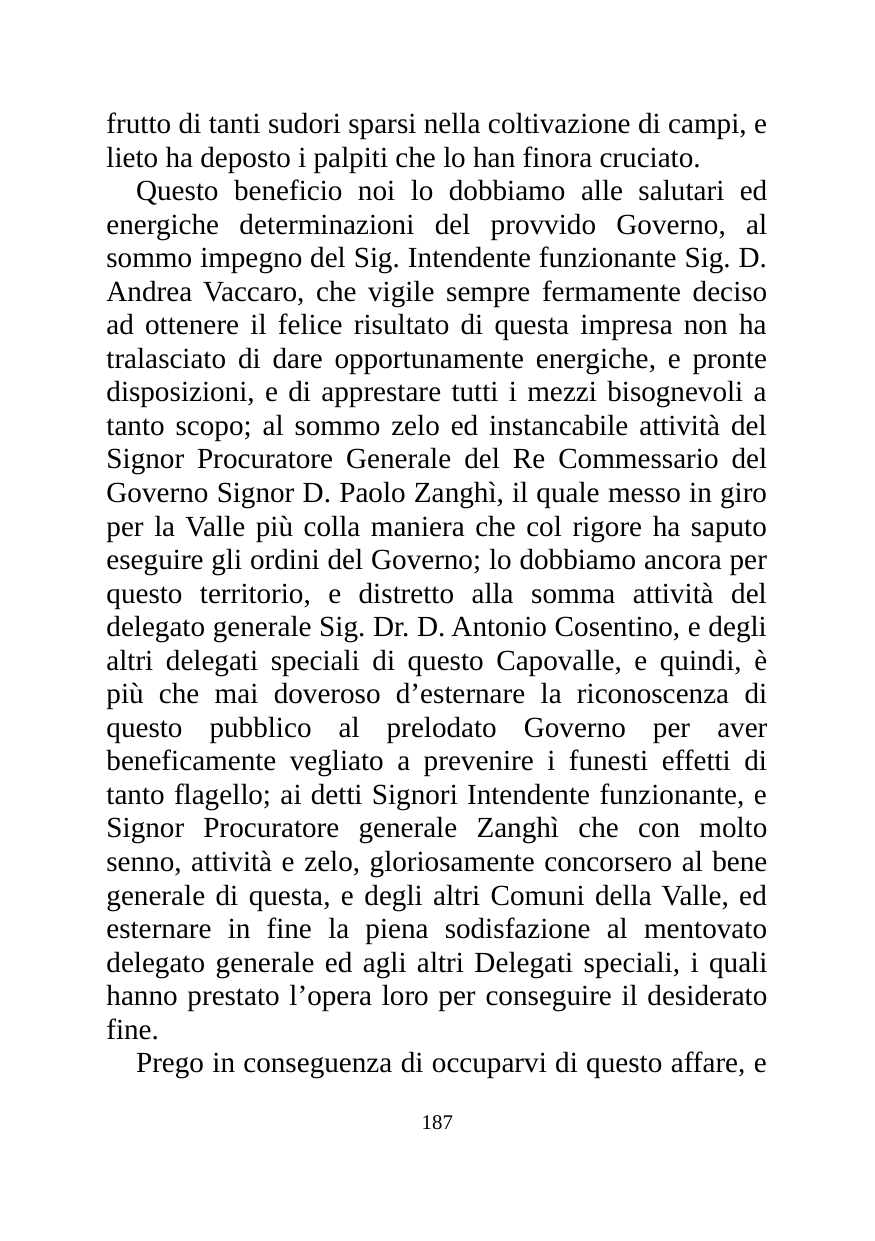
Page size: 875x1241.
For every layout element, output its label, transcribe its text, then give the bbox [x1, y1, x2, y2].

text frutto di tanti sudori sparsi nella coltivazione di campi, e lieto ha deposto i palpiti che lo han finora cruciato. [106, 106, 768, 173]
text Questo beneficio noi lo dobbiamo alle salutari ed energiche determinazioni del provvido Governo, al sommo impegno del Sig. Intendente funzionante Sig. D. Andrea Vaccaro, che vigile sempre fermamente deciso ad ottenere il felice risultato di questa impresa non ha tralasciato di dare opportunamente energiche, e pronte disposizioni, e di apprestare tutti i mezzi bisognevoli a tanto scopo; al sommo zelo ed instancabile attività del Signor Procuratore Generale del Re Commessario del Governo Signor D. Paolo Zanghì, il quale messo in giro per la Valle più colla maniera che col rigore ha saputo eseguire gli ordini del Governo; lo dobbiamo ancora per questo territorio, e distretto alla somma attività del delegato generale Sig. Dr. D. Antonio Cosentino, e degli altri delegati speciali di questo Capovalle, e quindi, è più che mai doveroso d’esternare la riconoscenza di questo pubblico al prelodato Governo per aver beneficamente vegliato a prevenire i funesti effetti di tanto flagello; ai detti Signori Intendente funzionante, e Signor Procuratore generale Zanghì che con molto senno, attività e zelo, gloriosamente concorsero al bene generale di questa, e degli altri Comuni della Valle, ed esternare in fine la piena sodisfazione al mentovato delegato generale ed agli altri Delegati speciali, i quali hanno prestato l’opera loro per conseguire il desiderato fine. [106, 173, 768, 1045]
text Prego in conseguenza di occuparvi di questo affare, e [106, 1045, 768, 1079]
